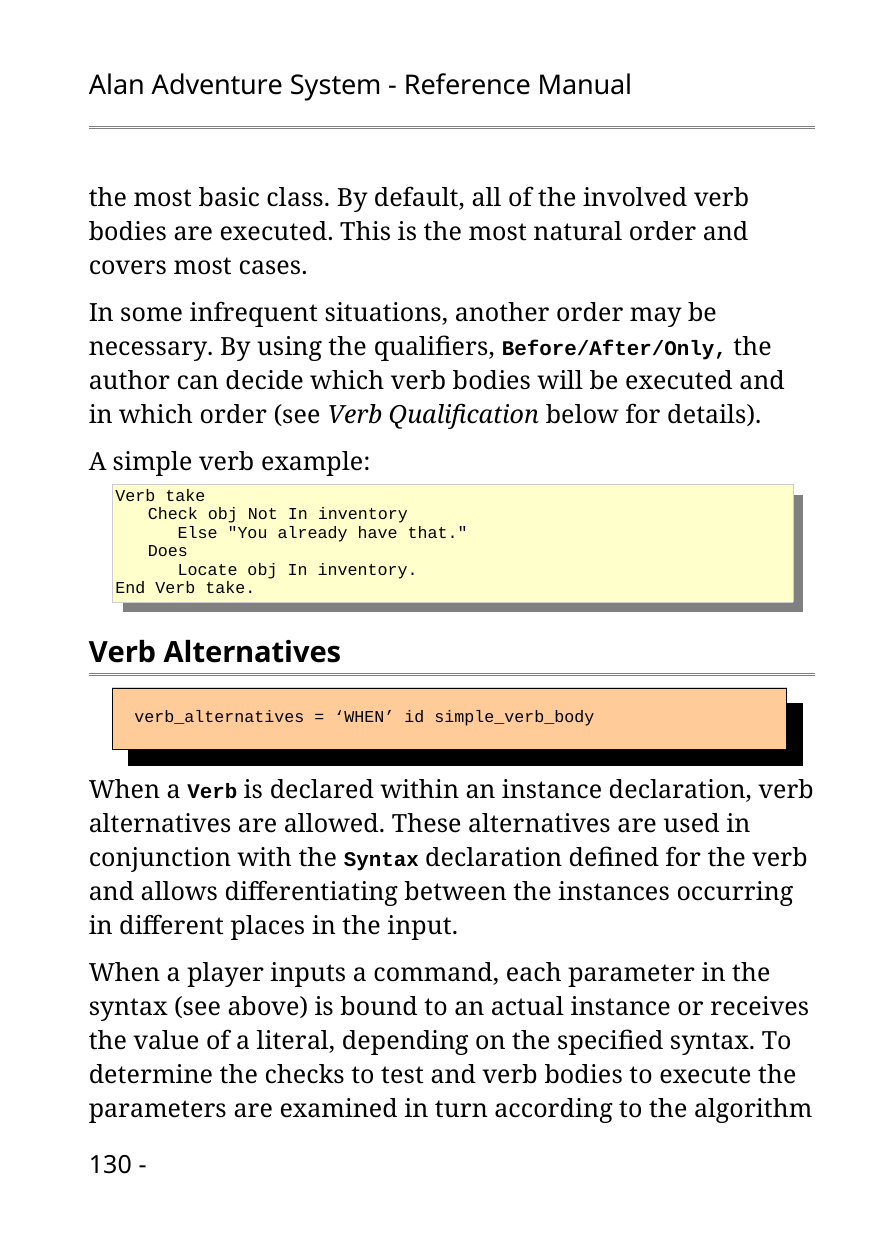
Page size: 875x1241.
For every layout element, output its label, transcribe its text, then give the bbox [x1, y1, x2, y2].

text verb_alternatives = ‘WHEN’ id simple_verb_body [113, 689, 786, 749]
text Verb take Check obj Not In inventory Else "You already have that." Does Locate obj In inventory. End Verb take. [113, 485, 793, 602]
text In some infrequent situations, another order may be necessary. By using the qualifiers, Before/After/Only, the author can decide which verb bodies will be executed and in which order (see Verb Qualification below for de­tails). [88, 295, 815, 431]
text A simple verb example: [88, 444, 815, 478]
text When a Verb is declared within an instance declaration, verb alternatives are allowed. These alternatives are used in conjunction with the Syntax decla­ration defined for the verb and allows differentiating between the instances occurring in different places in the input. [88, 772, 815, 942]
subtitle Verb Alternatives [88, 631, 815, 675]
text When a player inputs a command, each parameter in the syntax (see above) is bound to an actual instance or receives the value of a literal, depending on the specified syntax. To determine the checks to test and verb bodies to execute the parameters are examined in turn according to the algorithm [88, 955, 815, 1124]
text the most basic class. By default, all of the involved verb bodies are executed. This is the most natural order and covers most cases. [88, 180, 815, 282]
